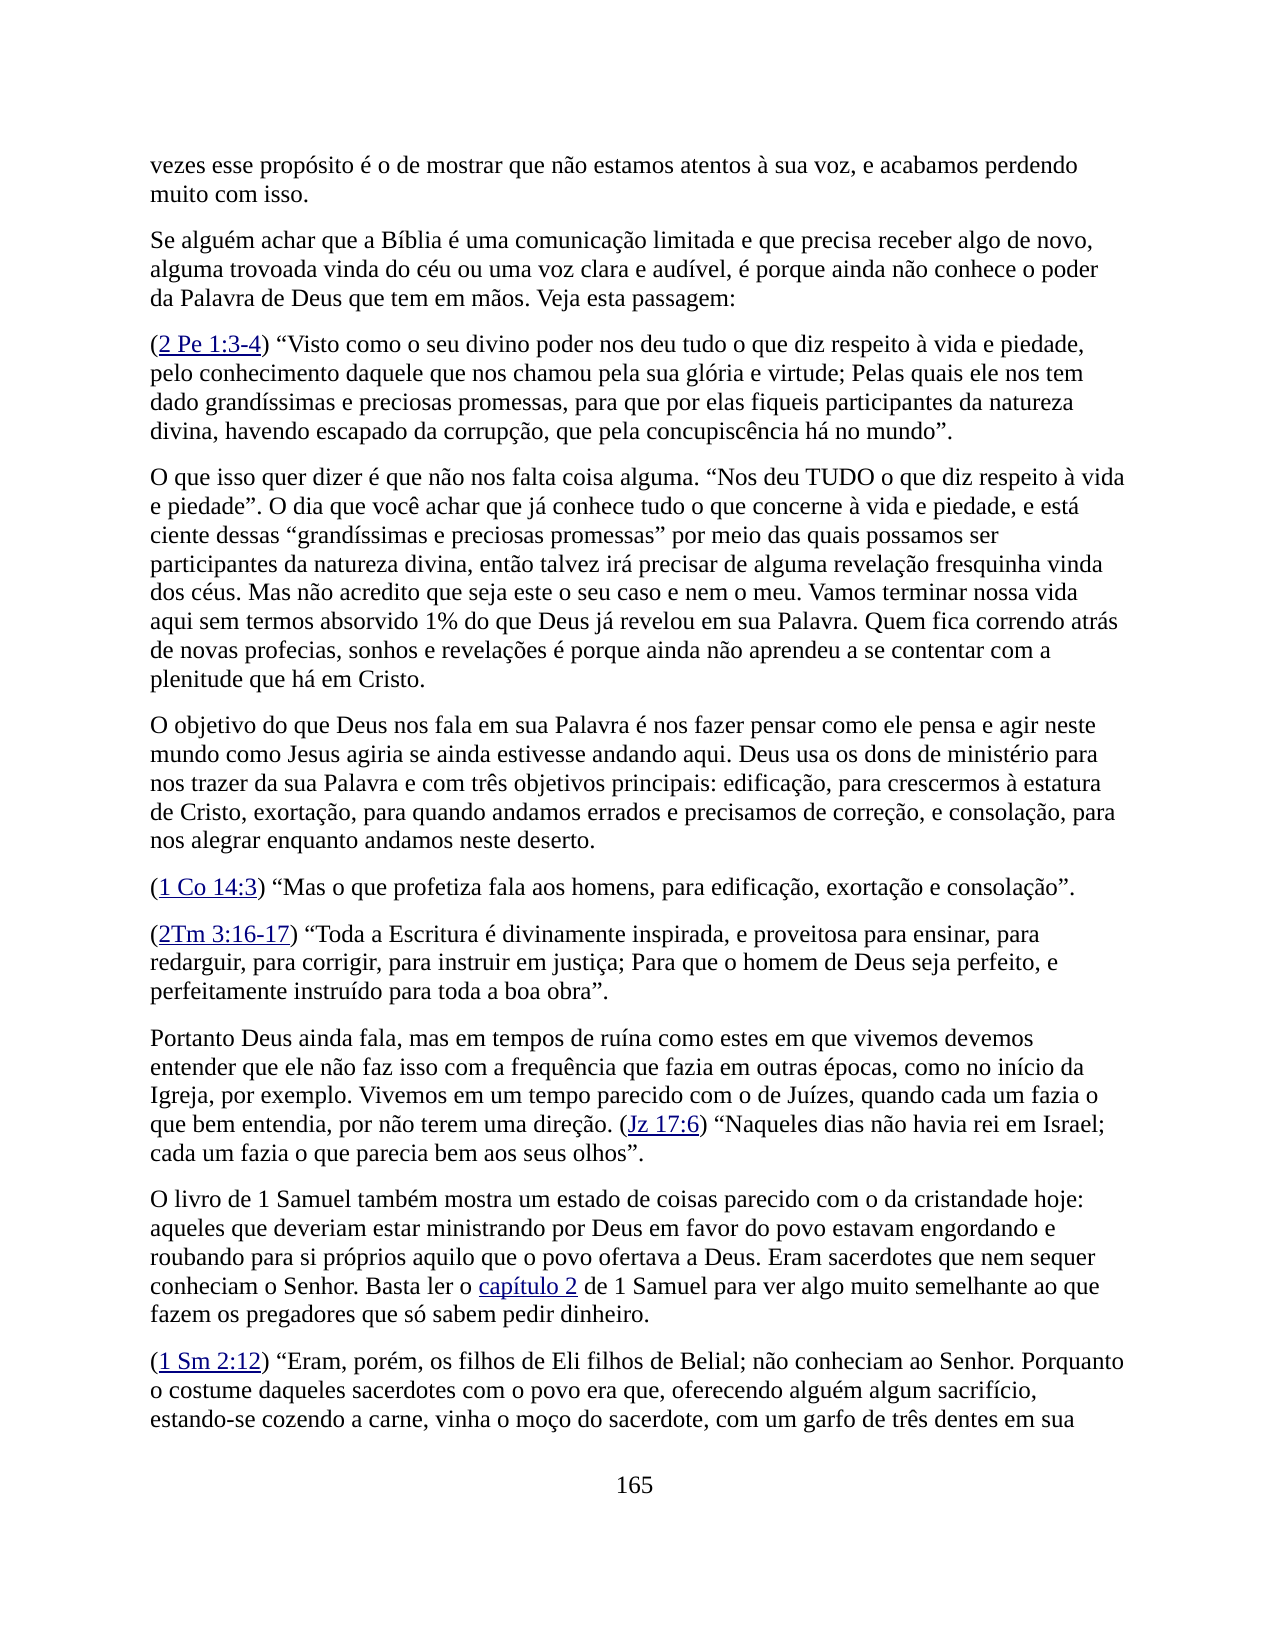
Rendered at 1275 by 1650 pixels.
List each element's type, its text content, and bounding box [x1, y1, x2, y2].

text (1 Co 14:3) “Mas o que profetiza fala aos homens, para edificação, exortação e consolação”. [150, 872, 1125, 901]
text (2 Pe 1:3-4) “Visto como o seu divino poder nos deu tudo o que diz respeito à vida e piedade, pelo conhecimento daquele que nos chamou pela sua glória e virtude; Pelas quais ele nos tem dado grandíssimas e preciosas promessas, para que por elas fiqueis participantes da natureza divina, havendo escapado da corrupção, que pela concupiscência há no mundo”. [150, 329, 1125, 444]
text (1 Sm 2:12) “Eram, porém, os filhos de Eli filhos de Belial; não conheciam ao Senhor. Porquanto o costume daqueles sacerdotes com o povo era que, oferecendo alguém algum sacrifício, estando-se cozendo a carne, vinha o moço do sacerdote, com um garfo de três dentes em sua [150, 1346, 1125, 1432]
text vezes esse propósito é o de mostrar que não estamos atentos à sua voz, e acabamos perdendo muito com isso. [150, 150, 1125, 207]
text Se alguém achar que a Bíblia é uma comunicação limitada e que precisa receber algo de novo, alguma trovoada vinda do céu ou uma voz clara e audível, é porque ainda não conhece o poder da Palavra de Deus que tem em mãos. Veja esta passagem: [150, 225, 1125, 312]
text (2Tm 3:16-17) “Toda a Escritura é divinamente inspirada, e proveitosa para ensinar, para redarguir, para corrigir, para instruir em justiça; Para que o homem de Deus seja perfeito, e perfeitamente instruído para toda a boa obra”. [150, 919, 1125, 1005]
text O objetivo do que Deus nos fala em sua Palavra é nos fazer pensar como ele pensa e agir neste mundo como Jesus agiria se ainda estivesse andando aqui. Deus usa os dons de ministério para nos trazer da sua Palavra e com três objetivos principais: edificação, para crescermos à estatura de Cristo, exortação, para quando andamos errados e precisamos de correção, e consolação, para nos alegrar enquanto andamos neste deserto. [150, 710, 1125, 854]
text Portanto Deus ainda fala, mas em tempos de ruína como estes em que vivemos devemos entender que ele não faz isso com a frequência que fazia em outras épocas, como no início da Igreja, por exemplo. Vivemos em um tempo parecido com o de Juízes, quando cada um fazia o que bem entendia, por não terem uma direção. (Jz 17:6) “Naqueles dias não havia rei em Israel; cada um fazia o que parecia bem aos seus olhos”. [150, 1023, 1125, 1167]
text O livro de 1 Samuel também mostra um estado de coisas parecido com o da cristandade hoje: aqueles que deveriam estar ministrando por Deus em favor do povo estavam engordando e roubando para si próprios aquilo que o povo ofertava a Deus. Eram sacerdotes que nem sequer conheciam o Senhor. Basta ler o capítulo 2 de 1 Samuel para ver algo muito semelhante ao que fazem os pregadores que só sabem pedir dinheiro. [150, 1184, 1125, 1328]
text O que isso quer dizer é que não nos falta coisa alguma. “Nos deu TUDO o que diz respeito à vida e piedade”. O dia que você achar que já conhece tudo o que concerne à vida e piedade, e está ciente dessas “grandíssimas e preciosas promessas” por meio das quais possamos ser participantes da natureza divina, então talvez irá precisar de alguma revelação fresquinha vinda dos céus. Mas não acredito que seja este o seu caso e nem o meu. Vamos terminar nossa vida aqui sem termos absorvido 1% do que Deus já revelou em sua Palavra. Quem fica correndo atrás de novas profecias, sonhos e revelações é porque ainda não aprendeu a se contentar com a plenitude que há em Cristo. [150, 462, 1125, 692]
